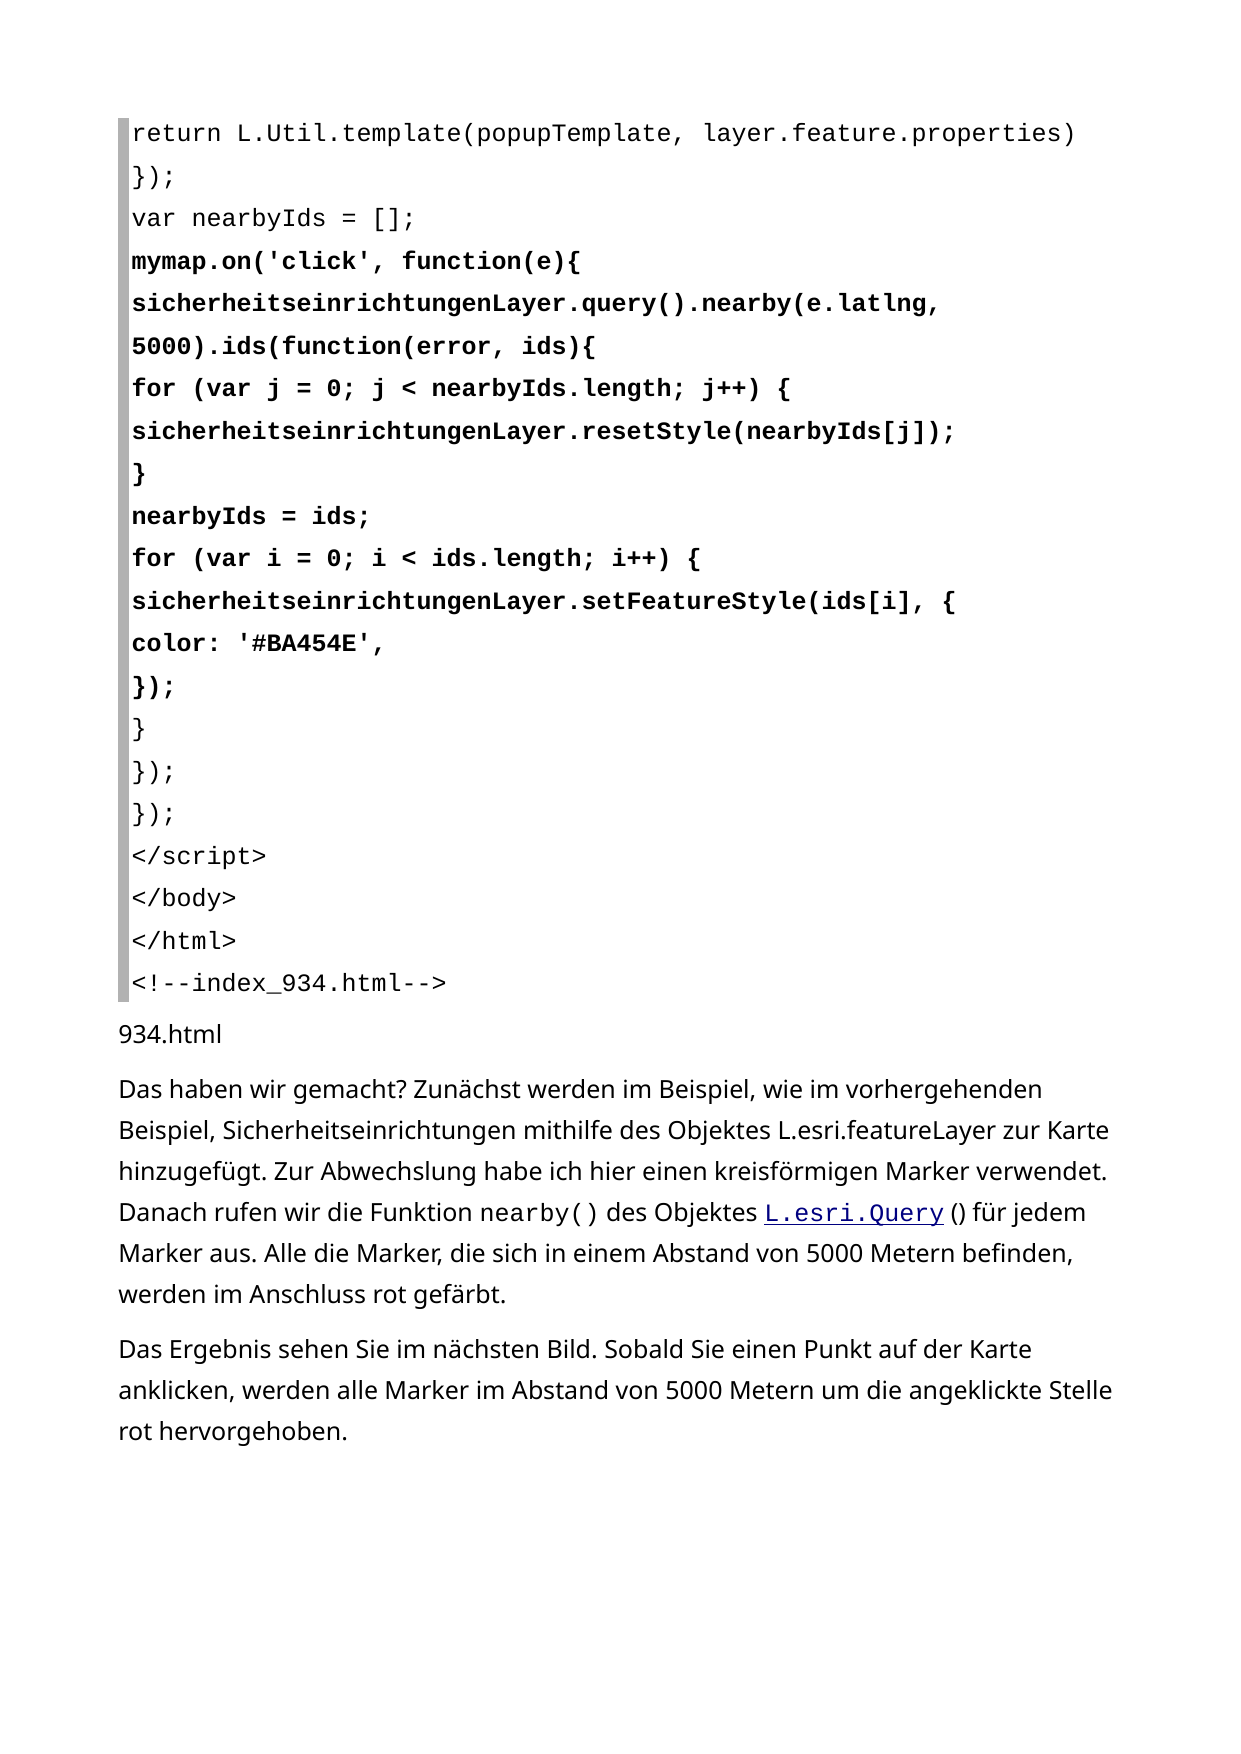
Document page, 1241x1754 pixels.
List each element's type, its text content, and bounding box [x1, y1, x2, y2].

text } [129, 458, 1122, 489]
text Das haben wir gemacht? Zunächst werden im Beispiel, wie im vorhergehenden Beispiel, Sicherheitseinrichtungen mithilfe des Objektes L.esri.featureLayer zur Karte hinzugefügt. Zur Abwechslung habe ich hier einen kreisförmigen Marker verwendet. Danach rufen wir die Funktion nearby() des Objektes L.esri.Query () für jedem Marker aus. Alle die Marker, die sich in einem Abstand von 5000 Metern befinden, werden im Anschluss rot gefärbt. [118, 1072, 1122, 1310]
text </script> [129, 841, 1122, 872]
text color: '#BA454E', [129, 628, 1122, 659]
text sicherheitseinrichtungenLayer.setFeatureStyle(ids[i], { [129, 586, 1122, 617]
text sicherheitseinrichtungenLayer.resetStyle(nearbyIds[j]); [129, 416, 1122, 447]
text </body> [129, 883, 1122, 914]
text for (var j = 0; j < nearbyIds.length; j++) { [129, 373, 1122, 404]
text var nearbyIds = []; [129, 203, 1122, 234]
text } [129, 713, 1122, 744]
text 934.html [118, 1016, 1122, 1051]
text Das Ergebnis sehen Sie im nächsten Bild. Sobald Sie einen Punkt auf der Karte anklicken, werden alle Marker im Abstand von 5000 Metern um die angeklickte Stelle rot hervorgehoben. [118, 1332, 1122, 1447]
text return L.Util.template(popupTemplate, layer.feature.properties) [129, 118, 1122, 149]
text </html> [129, 926, 1122, 957]
text nearbyIds = ids; [129, 501, 1122, 532]
text }); [129, 756, 1122, 787]
text sicherheitseinrichtungenLayer.query().nearby(e.latlng, 5000).ids(function(error, ids){ [129, 288, 1122, 362]
text }); [129, 671, 1122, 702]
text }); [129, 161, 1122, 192]
text }); [129, 798, 1122, 829]
text mymap.on('click', function(e){ [129, 246, 1122, 277]
text <!--index_934.html--> [129, 968, 1122, 1002]
text for (var i = 0; i < ids.length; i++) { [129, 543, 1122, 574]
